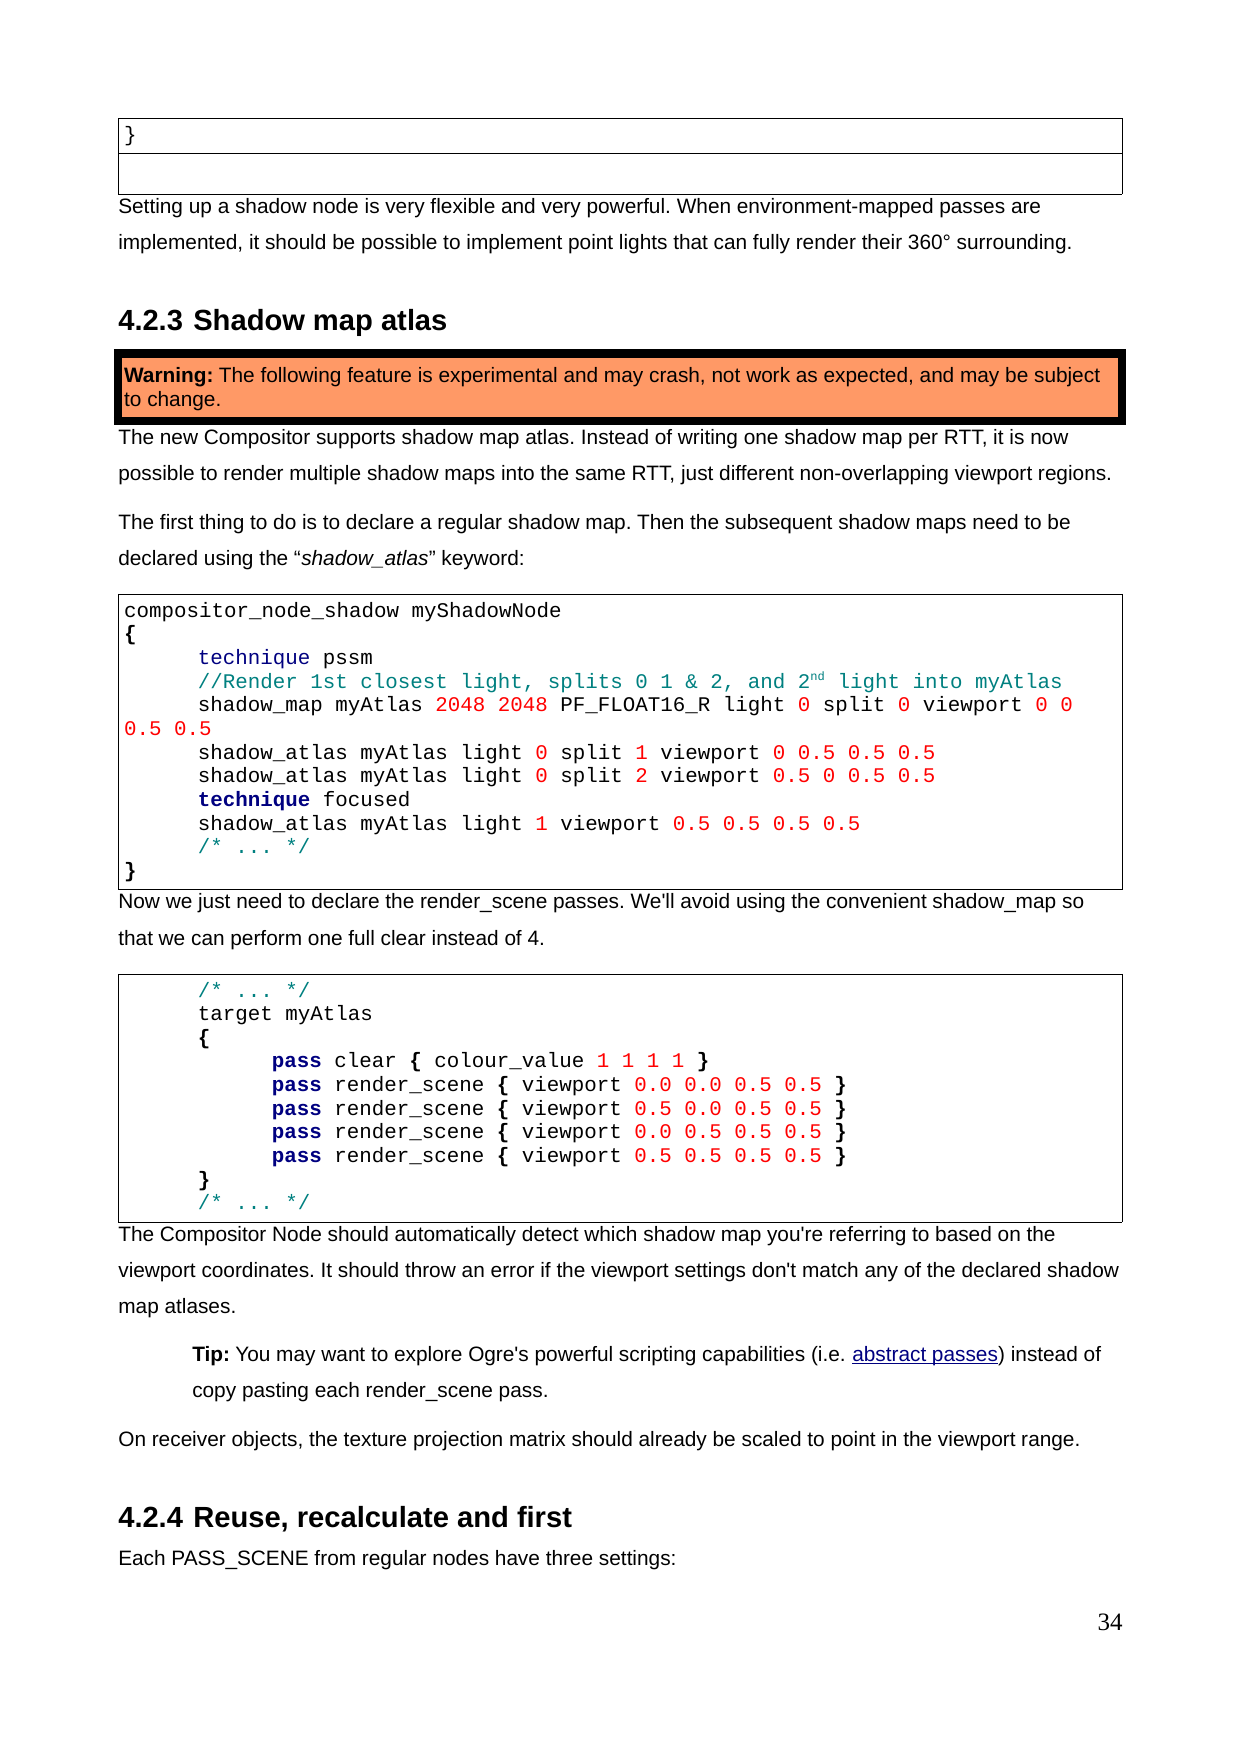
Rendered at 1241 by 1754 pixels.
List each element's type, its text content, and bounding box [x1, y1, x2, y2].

text Tip: You may want to explore Ogre's powerful scripting capabilities (i.e. abstract passes) instead of copy pasting each render_scene pass. [118, 1342, 1122, 1402]
subtitle Shadow map atlas [118, 303, 1122, 337]
table_header compositor_node_shadow myShadowNode { technique pssm //Render 1st closest light, splits 0 1 & 2, and 2nd light into myAtlas shadow_map myAtlas 2048 2048 PF_FLOAT16_R light 0 split 0 viewport 0 0 0.5 0.5 shadow_atlas myAtlas light 0 split 1 viewport 0 0.5 0.5 0.5 shadow_atlas myAtlas light 0 split 2 viewport 0.5 0 0.5 0.5 technique focused shadow_atlas myAtlas light 1 viewport 0.5 0.5 0.5 0.5 /* ... */ } [119, 595, 1122, 889]
text The Compositor Node should automatically detect which shadow map you're referring to based on the viewport coordinates. It should throw an error if the viewport settings don't match any of the declared shadow map atlases. [118, 1223, 1122, 1318]
text Each PASS_SCENE from regular nodes have three settings: [118, 1546, 1122, 1570]
table_cell [119, 154, 1122, 194]
subtitle Reuse, recalculate and first [118, 1500, 1122, 1533]
text The first thing to do is to declare a regular shadow map. Then the subsequent shadow maps need to be declared using the “shadow_atlas” keyword: [118, 509, 1122, 569]
text On receiver objects, the texture projection matrix should already be scaled to point in the viewport range. [118, 1427, 1122, 1451]
text Setting up a shadow node is very flexible and very powerful. When environment-mapped passes are implemented, it should be possible to implement point lights that can fully render their 360° surrounding. [118, 195, 1122, 254]
table_header } [119, 119, 1122, 153]
text The new Compositor supports shadow map atlas. Instead of writing one shadow map per RTT, it is now possible to render multiple shadow maps into the same RTT, just different non-overlapping viewport regions. [118, 425, 1122, 485]
table_header /* ... */ target myAtlas { pass clear { colour_value 1 1 1 1 } pass render_scene { viewport 0.0 0.0 0.5 0.5 } pass render_scene { viewport 0.5 0.0 0.5 0.5 } pass render_scene { viewport 0.0 0.5 0.5 0.5 } pass render_scene { viewport 0.5 0.5 0.5 0.5 } } /* ... */ [119, 975, 1122, 1222]
table_header Warning: The following feature is experimental and may crash, not work as expected, and may be subject to change. [122, 358, 1118, 417]
text Now we just need to declare the render_scene passes. We'll avoid using the convenient shadow_map so that we can perform one full clear instead of 4. [118, 890, 1122, 949]
